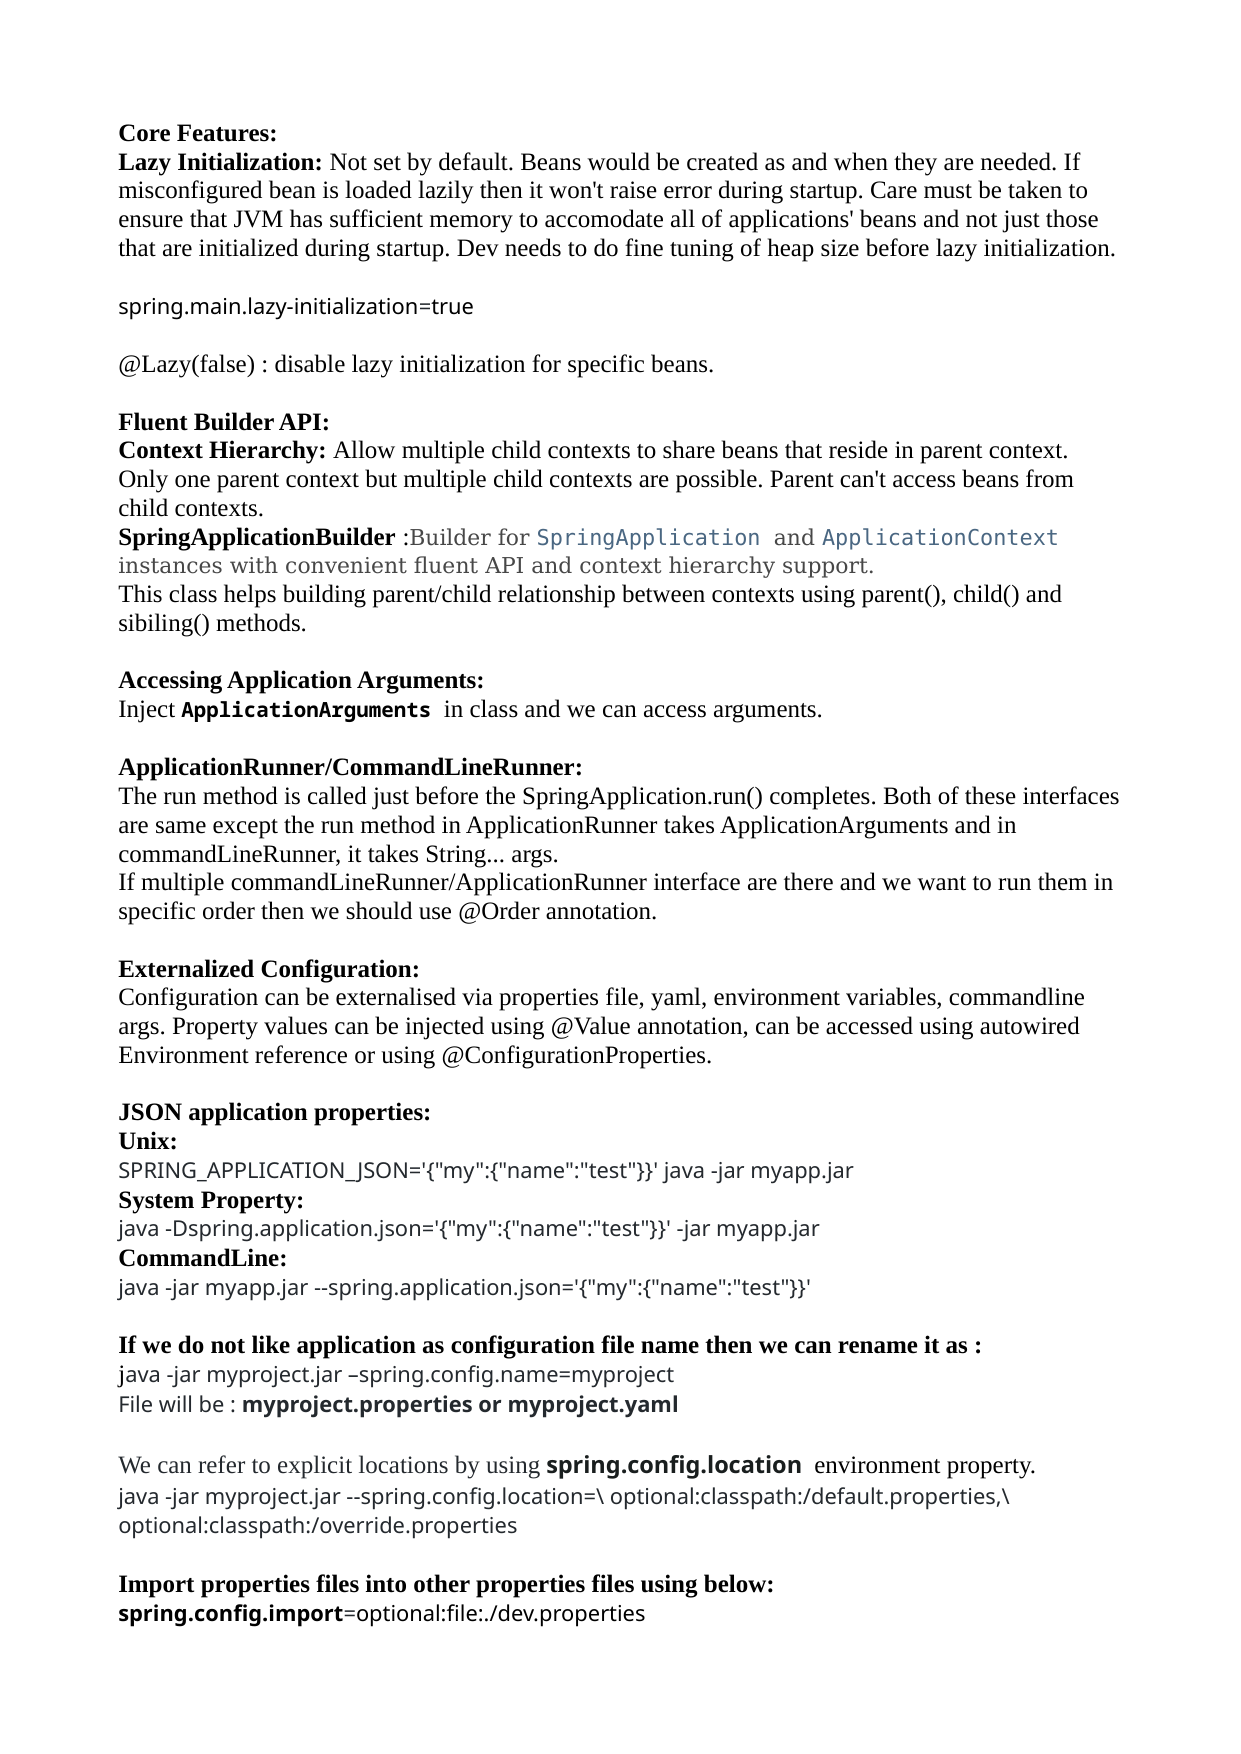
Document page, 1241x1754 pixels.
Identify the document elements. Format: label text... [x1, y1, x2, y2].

text Lazy Initialization: Not set by default. Beans would be created as and when they are needed. If misconfigured bean is loaded lazily then it won't raise error during startup. Care must be taken to ensure that JVM has sufficient memory to accomodate all of applications' beans and not just those that are initialized during startup. Dev needs to do fine tuning of heap size before lazy initialization. [118, 147, 1122, 262]
text Only one parent context but multiple child contexts are possible. Parent can't access beans from child contexts. [118, 464, 1122, 522]
text Inject ApplicationArguments in class and we can access arguments. [118, 694, 1122, 724]
text java -jar myproject.jar –spring.config.name=myproject [118, 1359, 1122, 1389]
text We can refer to explicit locations by using spring.config.location environment property. [118, 1449, 1122, 1481]
text spring.main.lazy-initialization=true [118, 291, 1122, 320]
text The run method is called just before the SpringApplication.run() completes. Both of these interfaces are same except the run method in ApplicationRunner takes ApplicationArguments and in commandLineRunner, it takes String... args. [118, 781, 1122, 867]
text SpringApplicationBuilder :Builder for SpringApplication and ApplicationContext instances with convenient fluent API and context hierarchy support. [118, 522, 1122, 579]
text JSON application properties: [118, 1097, 1122, 1126]
text File will be : myproject.properties or myproject.yaml [118, 1389, 1122, 1419]
text If multiple commandLineRunner/ApplicationRunner interface are there and we want to run them in specific order then we should use @Order annotation. [118, 867, 1122, 925]
text spring.config.import=optional:file:./dev.properties [118, 1598, 1122, 1627]
text This class helps building parent/child relationship between contexts using parent(), child() and sibiling() methods. [118, 579, 1122, 637]
text java -jar myproject.jar --spring.config.location=\ optional:classpath:/default.properties,\ optional:classpath:/override.properties [118, 1481, 1122, 1540]
text @Lazy(false) : disable lazy initialization for specific beans. [118, 349, 1122, 378]
text Accessing Application Arguments: [118, 665, 1122, 694]
text ApplicationRunner/CommandLineRunner: [118, 752, 1122, 781]
text System Property: [118, 1185, 1122, 1213]
text CommandLine: [118, 1243, 1122, 1272]
text Fluent Builder API: [118, 407, 1122, 435]
text If we do not like application as configuration file name then we can rename it as : [118, 1331, 1122, 1359]
text java -jar myapp.jar --spring.application.json='{"my":{"name":"test"}}' [118, 1272, 1122, 1302]
text Core Features: [118, 118, 1122, 147]
text java -Dspring.application.json='{"my":{"name":"test"}}' -jar myapp.jar [118, 1213, 1122, 1243]
text Context Hierarchy: Allow multiple child contexts to share beans that reside in parent context. [118, 435, 1122, 464]
text Externalized Configuration: Configuration can be externalised via properties file, yaml, environment variables, commandline args. Property values can be injected using @Value annotation, can be accessed using autowired Environment reference or using @ConfigurationProperties. [118, 954, 1122, 1069]
text Import properties files into other properties files using below: [118, 1569, 1122, 1598]
text Unix: [118, 1126, 1122, 1155]
text SPRING_APPLICATION_JSON='{"my":{"name":"test"}}' java -jar myapp.jar [118, 1155, 1122, 1185]
